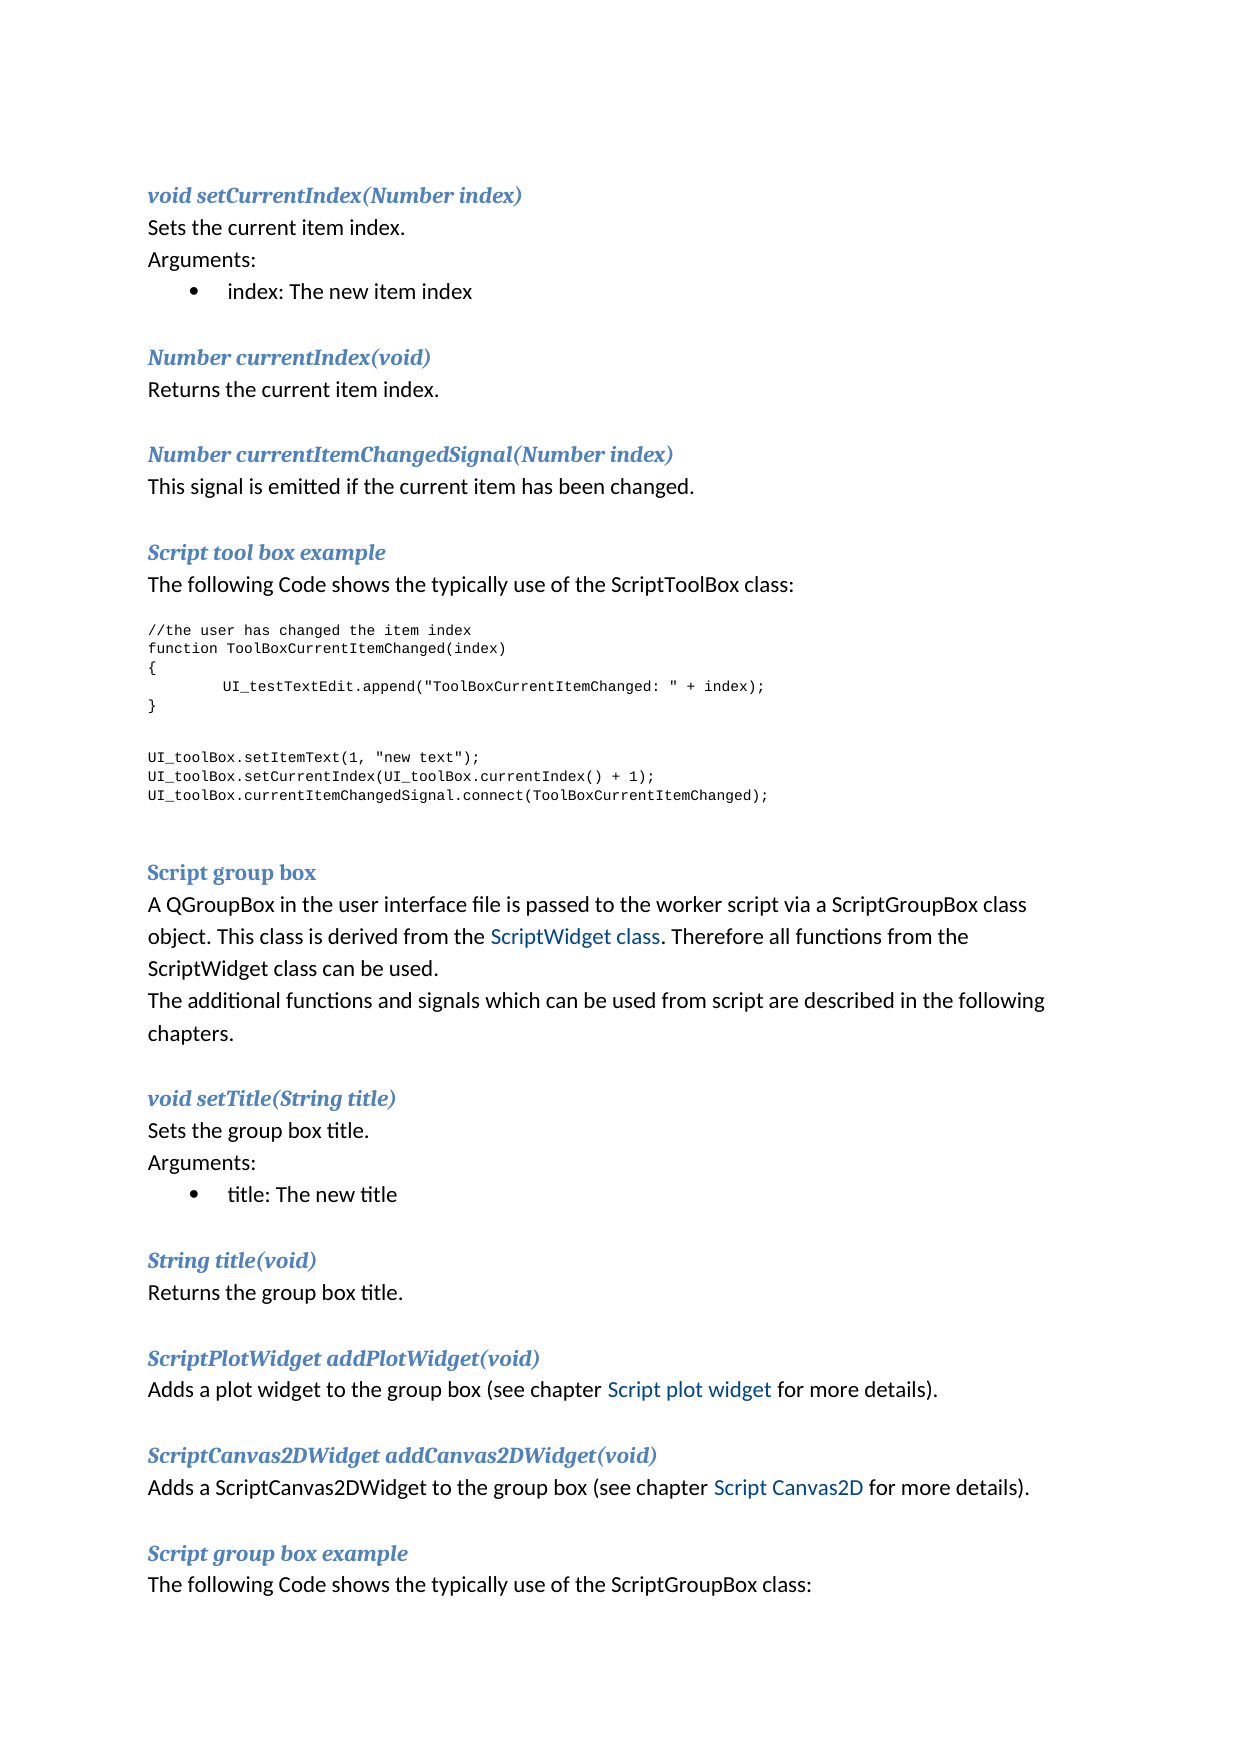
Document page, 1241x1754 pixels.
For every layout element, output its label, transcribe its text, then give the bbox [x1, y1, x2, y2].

text { [148, 661, 1093, 677]
subtitle ScriptCanvas2DWidget addCanvas2DWidget(void) [148, 1443, 1093, 1469]
text Adds a plot widget to the group box (see chapter Script plot widget for more details). [148, 1376, 1093, 1403]
text The following Code shows the typically use of the ScriptToolBox class: [148, 570, 1093, 598]
text Returns the group box title. [148, 1278, 1093, 1306]
text Sets the group box title. [148, 1116, 1093, 1144]
list title: The new title [190, 1181, 1093, 1208]
text Adds a ScriptCanvas2DWidget to the group box (see chapter Script Canvas2D for more details). [148, 1473, 1093, 1501]
text This signal is emitted if the current item has been changed. [148, 472, 1093, 500]
subtitle void setTitle(String title) [148, 1086, 1093, 1112]
subtitle Script group box [148, 860, 1093, 886]
subtitle void setCurrentIndex(Number index) [148, 183, 1093, 209]
subtitle Number currentIndex(void) [148, 344, 1093, 371]
subtitle Number currentItemChangedSignal(Number index) [148, 442, 1093, 468]
text Arguments: [148, 245, 1093, 273]
text } [148, 699, 1093, 715]
text function ToolBoxCurrentItemChanged(index) [148, 642, 1093, 658]
text Arguments: [148, 1148, 1093, 1176]
subtitle Script group box example [148, 1540, 1093, 1567]
text UI_toolBox.setItemText(1, "new text"); [148, 750, 1093, 766]
text //the user has changed the item index [148, 623, 1093, 639]
text Sets the current item index. [148, 213, 1093, 241]
subtitle String title(void) [148, 1248, 1093, 1274]
text The additional functions and signals which can be used from script are described in the following chapters. [148, 986, 1093, 1047]
text A QGroupBox in the user interface file is passed to the worker script via a ScriptGroupBox class object. This class is derived from the ScriptWidget class. Therefore all functions from the ScriptWidget class can be used. [148, 890, 1093, 982]
list index: The new item index [190, 277, 1093, 305]
text The following Code shows the typically use of the ScriptGroupBox class: [148, 1571, 1093, 1598]
subtitle ScriptPlotWidget addPlotWidget(void) [148, 1345, 1093, 1372]
text UI_toolBox.setCurrentIndex(UI_toolBox.currentIndex() + 1); [148, 769, 1093, 785]
text Returns the current item index. [148, 375, 1093, 403]
text UI_testTextEdit.append("ToolBoxCurrentItemChanged: " + index); [148, 680, 1093, 696]
text UI_toolBox.currentItemChangedSignal.connect(ToolBoxCurrentItemChanged); [148, 788, 1093, 804]
subtitle Script tool box example [148, 539, 1093, 566]
